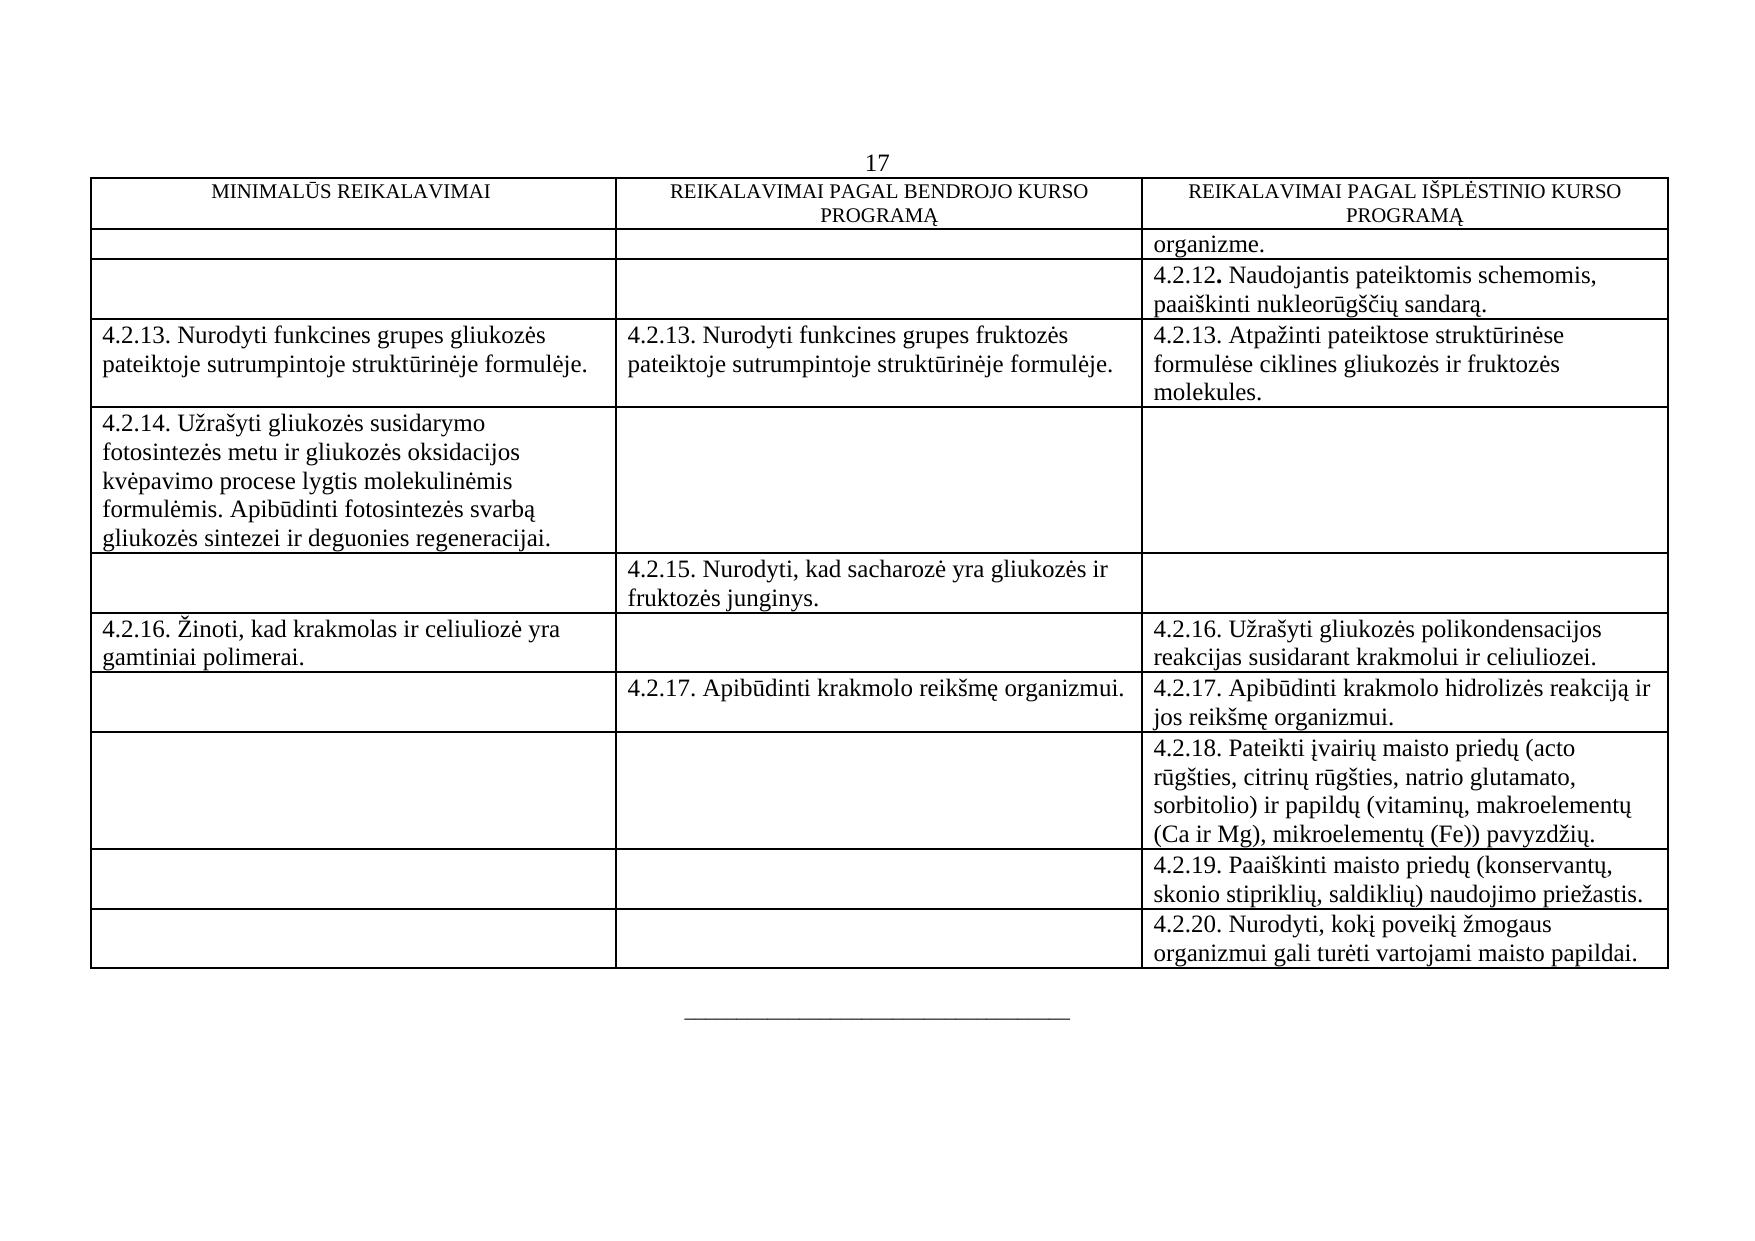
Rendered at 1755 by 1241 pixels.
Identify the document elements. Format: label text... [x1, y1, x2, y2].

table_cell [92, 673, 615, 731]
table_cell [92, 850, 615, 907]
table_cell [1143, 408, 1667, 552]
table_cell 4.2.18. Pateikti įvairių maisto priedų (acto rūgšties, citrinų rūgšties, natrio glutamato, sorbitolio) ir papildų (vitaminų, makroelementų (Ca ir Mg), mikroelementų (Fe)) pavyzdžių. [1143, 733, 1667, 848]
table_cell [617, 850, 1141, 907]
table_cell [617, 260, 1141, 318]
table_cell 4.2.13. Nurodyti funkcines grupes fruktozės pateiktoje sutrumpintoje struktūrinėje formulėje. [617, 320, 1141, 406]
table_cell [92, 910, 615, 967]
table_header MINIMALŪS REIKALAVIMAI [92, 179, 615, 227]
table_cell 4.2.13. Nurodyti funkcines grupes gliukozės pateiktoje sutrumpintoje struktūrinėje formulėje. [92, 320, 615, 406]
table_cell 4.2.12. Naudojantis pateiktomis schemomis, paaiškinti nukleorūgščių sandarą. [1143, 260, 1667, 318]
table_cell 4.2.15. Nurodyti, kad sacharozė yra gliukozės ir fruktozės junginys. [617, 554, 1141, 612]
table_header REIKALAVIMAI PAGAL IŠPLĖSTINIO KURSO PROGRAMĄ [1143, 179, 1667, 227]
table_cell organizme. [1143, 230, 1667, 258]
table_cell 4.2.17. Apibūdinti krakmolo hidrolizės reakciją ir jos reikšmę organizmui. [1143, 673, 1667, 731]
table_cell [1143, 554, 1667, 612]
table_cell 4.2.16. Užrašyti gliukozės polikondensacijos reakcijas susidarant krakmolui ir celiuliozei. [1143, 614, 1667, 671]
table_cell 4.2.19. Paaiškinti maisto priedų (konservantų, skonio stipriklių, saldiklių) naudojimo priežastis. [1143, 850, 1667, 907]
table_cell [617, 733, 1141, 848]
table_cell [617, 230, 1141, 258]
table_cell [92, 260, 615, 318]
table_cell [92, 230, 615, 258]
table_cell [92, 733, 615, 848]
text _____________________________________ [89, 998, 1666, 1022]
table_cell 4.2.14. Užrašyti gliukozės susidarymo fotosintezės metu ir gliukozės oksidacijos kvėpavimo procese lygtis molekulinėmis formulėmis. Apibūdinti fotosintezės svarbą gliukozės sintezei ir deguonies regeneracijai. [92, 408, 615, 552]
table_cell [617, 614, 1141, 671]
table_cell [92, 554, 615, 612]
table_cell 4.2.13. Atpažinti pateiktose struktūrinėse formulėse ciklines gliukozės ir fruktozės molekules. [1143, 320, 1667, 406]
table_cell 4.2.20. Nurodyti, kokį poveikį žmogaus organizmui gali turėti vartojami maisto papildai. [1143, 910, 1667, 967]
table_cell 4.2.16. Žinoti, kad krakmolas ir celiuliozė yra gamtiniai polimerai. [92, 614, 615, 671]
table_cell 4.2.17. Apibūdinti krakmolo reikšmę organizmui. [617, 673, 1141, 731]
table_cell [617, 910, 1141, 967]
table_header REIKALAVIMAI PAGAL BENDROJO KURSO PROGRAMĄ [617, 179, 1141, 227]
table_cell [617, 408, 1141, 552]
